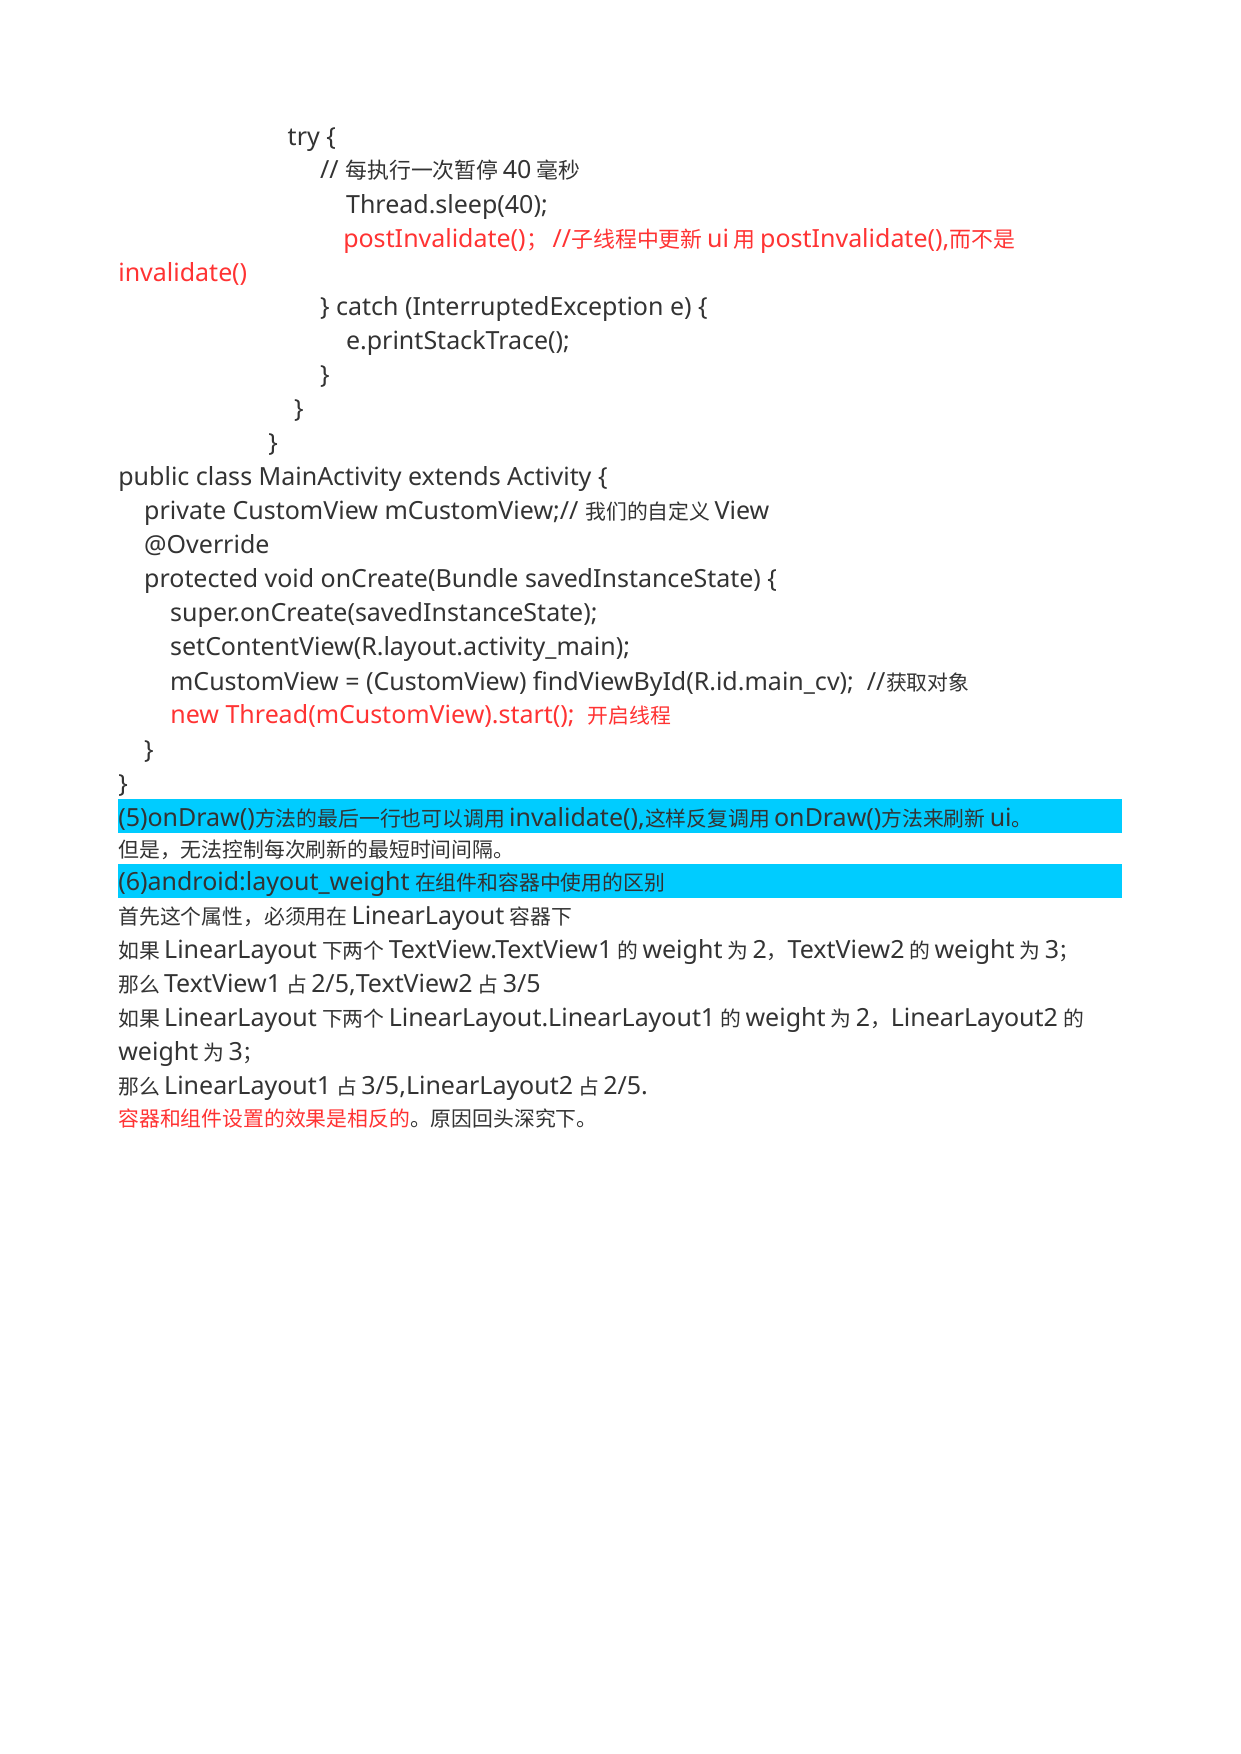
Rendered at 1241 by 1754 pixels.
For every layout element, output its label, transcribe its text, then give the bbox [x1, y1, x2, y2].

text e.printStackTrace(); [118, 322, 1122, 357]
text Thread.sleep(40); [118, 186, 1122, 220]
text private CustomView mCustomView;// 我们的自定义View [118, 493, 1122, 527]
text mCustomView = (CustomView) findViewById(R.id.main_cv); //获取对象 [118, 663, 1122, 697]
text 如果LinearLayout下两个TextView.TextView1的weight为2，TextView2的weight为3； [118, 932, 1122, 966]
text try { [118, 118, 1122, 152]
text public class MainActivity extends Activity { [118, 459, 1122, 493]
text } [118, 391, 1122, 425]
text // 每执行一次暂停40毫秒 [118, 152, 1122, 186]
text 那么TextView1占2/5,TextView2占3/5 [118, 966, 1122, 1000]
text super.onCreate(savedInstanceState); [118, 595, 1122, 629]
text 那么LinearLayout1占3/5,LinearLayout2占2/5. [118, 1068, 1122, 1102]
text setContentView(R.layout.activity_main); [118, 629, 1122, 663]
text 但是，无法控制每次刷新的最短时间间隔。 [118, 833, 1122, 864]
text } [118, 731, 1122, 765]
text } [118, 425, 1122, 459]
text } [118, 765, 1122, 799]
text (5)onDraw()方法的最后一行也可以调用invalidate(),这样反复调用onDraw()方法来刷新ui。 [118, 799, 1122, 833]
text } [118, 357, 1122, 391]
text postInvalidate()； //子线程中更新ui用postInvalidate(),而不是invalidate() [118, 220, 1122, 288]
text 首先这个属性，必须用在LinearLayout容器下 [118, 898, 1122, 932]
text 如果LinearLayout下两个LinearLayout.LinearLayout1的weight为2，LinearLayout2的weight为3； [118, 1000, 1122, 1068]
text new Thread(mCustomView).start(); 开启线程 [118, 697, 1122, 731]
text } catch (InterruptedException e) { [118, 288, 1122, 322]
text protected void onCreate(Bundle savedInstanceState) { [118, 561, 1122, 595]
text @Override [118, 527, 1122, 561]
text (6)android:layout_weight在组件和容器中使用的区别 [118, 864, 1122, 898]
text 容器和组件设置的效果是相反的。原因回头深究下。 [118, 1102, 1122, 1132]
